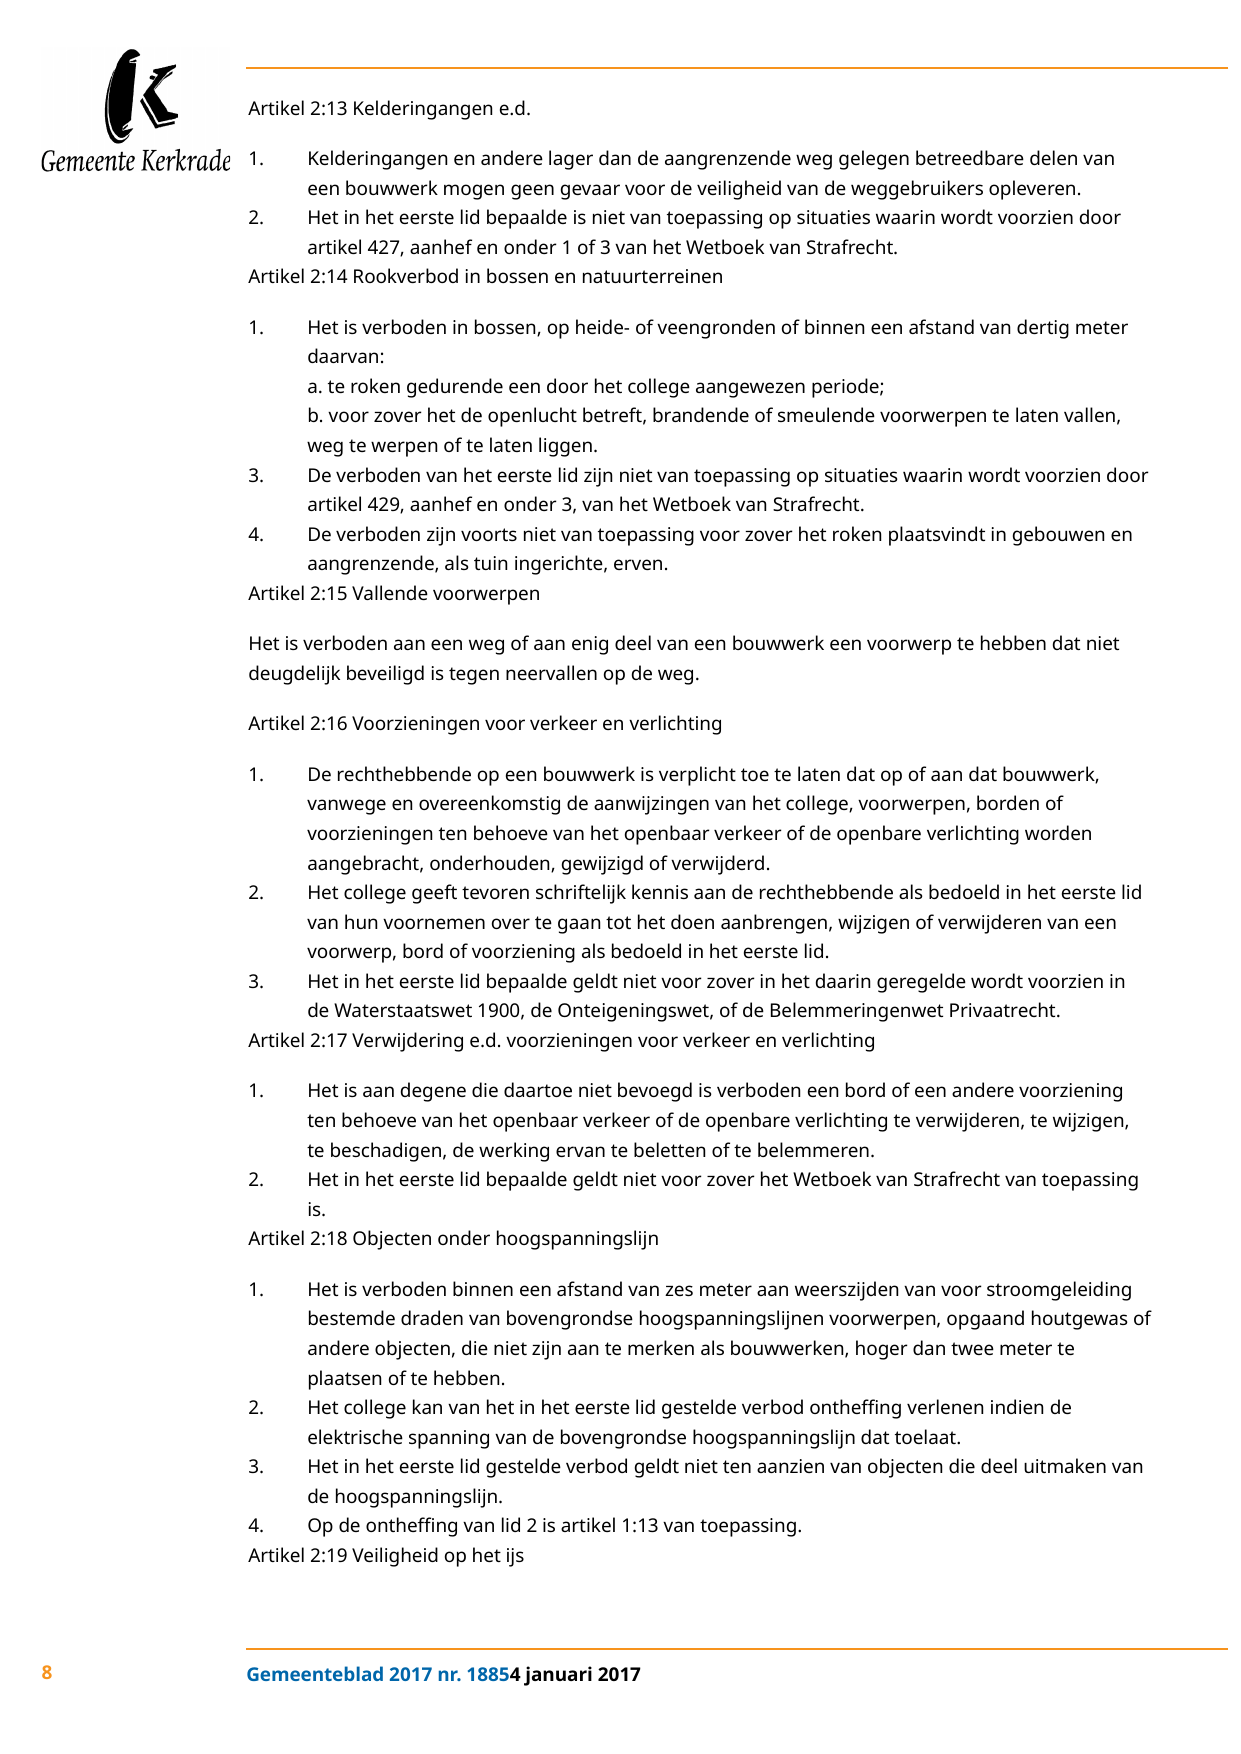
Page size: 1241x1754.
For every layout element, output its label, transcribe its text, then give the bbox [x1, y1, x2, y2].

text Artikel 2:16 Voorzieningen voor verkeer en verlichting [248, 711, 1152, 736]
list Het is verboden binnen een afstand van zes meter aan weerszijden van voor stroomgeleiding bestemde draden van bovengrondse hoogspanningslijnen voorwerpen, opgaand houtgewas of andere objecten, die niet zijn aan te merken als bouwwerken, hoger dan twee meter te plaatsen of te hebben. [248, 1276, 1152, 1391]
list b. voor zover het de openlucht betreft, brandende of smeulende voorwerpen te laten vallen, weg te werpen of te laten liggen. [248, 403, 1152, 458]
text Artikel 2:17 Verwijdering e.d. voorzieningen voor verkeer en verlichting [248, 1027, 1152, 1053]
list Het is aan degene die daartoe niet bevoegd is verboden een bord of een andere voorziening ten behoeve van het openbaar verkeer of de openbare verlichting te verwijderen, te wijzigen, te beschadigen, de werking ervan te beletten of te belemmeren. [248, 1078, 1152, 1163]
list Op de ontheffing van lid 2 is artikel 1:13 van toepassing. [248, 1513, 1152, 1538]
list Het in het eerste lid bepaalde is niet van toepassing op situaties waarin wordt voorzien door artikel 427, aanhef en onder 1 of 3 van het Wetboek van Strafrecht. [248, 204, 1152, 260]
text Artikel 2:15 Vallende voorwerpen [248, 580, 1152, 606]
list Het college geeft tevoren schriftelijk kennis aan de rechthebbende als bedoeld in het eerste lid van hun voornemen over te gaan tot het doen aanbrengen, wijzigen of verwijderen van een voorwerp, bord of voorziening als bedoeld in het eerste lid. [248, 879, 1152, 964]
picture [41, 47, 231, 172]
text Artikel 2:14 Rookverbod in bossen en natuurterreinen [248, 263, 1152, 289]
list Het college kan van het in het eerste lid gestelde verbod ontheffing verlenen indien de elektrische spanning van de bovengrondse hoogspanningslijn dat toelaat. [248, 1394, 1152, 1450]
list Het is verboden in bossen, op heide- of veengronden of binnen een afstand van dertig meter daarvan: [248, 314, 1152, 369]
list Het in het eerste lid bepaalde geldt niet voor zover het Wetboek van Strafrecht van toepassing is. [248, 1166, 1152, 1222]
list De verboden zijn voorts niet van toepassing voor zover het roken plaatsvindt in gebouwen en aangrenzende, als tuin ingerichte, erven. [248, 521, 1152, 576]
list De verboden van het eerste lid zijn niet van toepassing op situaties waarin wordt voorzien door artikel 429, aanhef en onder 3, van het Wetboek van Strafrecht. [248, 462, 1152, 517]
text Artikel 2:18 Objecten onder hoogspanningslijn [248, 1226, 1152, 1251]
list Kelderingangen en andere lager dan de aangrenzende weg gelegen betreedbare delen van een bouwwerk mogen geen gevaar voor de veiligheid van de weggebruikers opleveren. [248, 145, 1152, 201]
list Het in het eerste lid bepaalde geldt niet voor zover in het daarin geregelde wordt voorzien in de Waterstaatswet 1900, de Onteigeningswet, of de Belemmeringenwet Privaatrecht. [248, 968, 1152, 1023]
list Het in het eerste lid gestelde verbod geldt niet ten aanzien van objecten die deel uitmaken van de hoogspanningslijn. [248, 1453, 1152, 1509]
list a. te roken gedurende een door het college aangewezen periode; [248, 373, 1152, 399]
text Het is verboden aan een weg of aan enig deel van een bouwwerk een voorwerp te hebben dat niet deugdelijk beveiligd is tegen neervallen op de weg. [248, 631, 1152, 686]
list De rechthebbende op een bouwwerk is verplicht toe te laten dat op of aan dat bouwwerk, vanwege en overeenkomstig de aanwijzingen van het college, voorwerpen, borden of voorzieningen ten behoeve van het openbaar verkeer of de openbare verlichting worden aangebracht, onderhouden, gewijzigd of verwijderd. [248, 761, 1152, 876]
text Artikel 2:19 Veiligheid op het ijs [248, 1542, 1152, 1568]
text Artikel 2:13 Kelderingangen e.d. [248, 95, 1152, 121]
